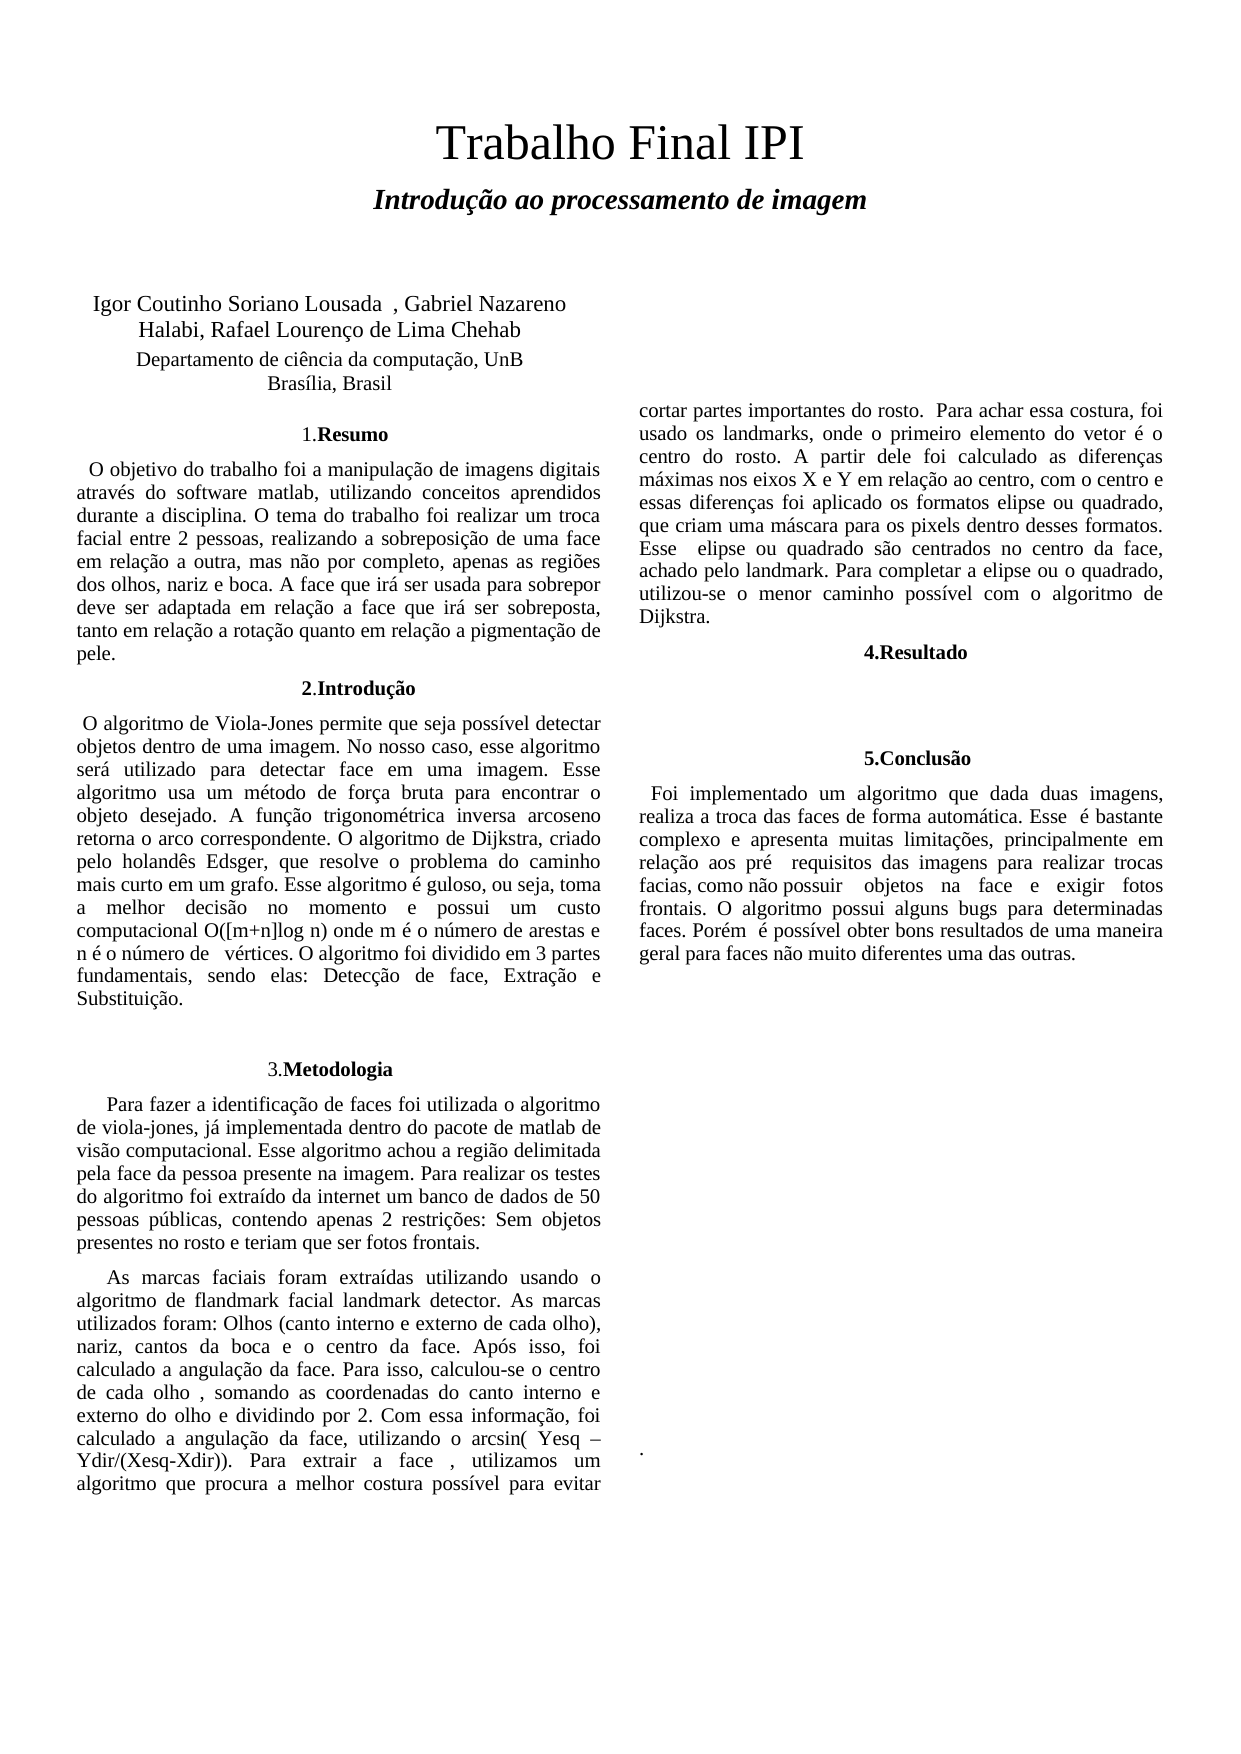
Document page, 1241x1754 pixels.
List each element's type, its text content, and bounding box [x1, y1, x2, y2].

text Departamento de ciência da computação, UnB [76, 347, 583, 371]
text 3.Metodologia [76, 1058, 601, 1081]
text Para fazer a identificação de faces foi utilizada o algoritmo de viola-jones, já implementada dentro do pacote de matlab de visão computacional. Esse algoritmo achou a região delimitada pela face da pessoa presente na imagem. Para realizar os testes do algoritmo foi extraído da internet um banco de dados de 50 pessoas públicas, contendo apenas 2 restrições: Sem objetos presentes no rosto e teriam que ser fotos frontais. [76, 1093, 601, 1254]
text 4.Resultado [639, 641, 1164, 664]
text . [639, 1437, 1164, 1459]
text Foi implementado um algoritmo que dada duas imagens, realiza a troca das faces de forma automática. Esse é bastante complexo e apresenta muitas limitações, principalmente em relação aos pré requisitos das imagens para realizar trocas facias, como não possuir objetos na face e exigir fotos frontais. O algoritmo possui alguns bugs para determinadas faces. Porém é possível obter bons resultados de uma maneira geral para faces não muito diferentes uma das outras. [639, 782, 1164, 965]
text O objetivo do trabalho foi a manipulação de imagens digitais através do software matlab, utilizando conceitos aprendidos durante a disciplina. O tema do trabalho foi realizar um troca facial entre 2 pessoas, realizando a sobreposição de uma face em relação a outra, mas não por completo, apenas as regiões dos olhos, nariz e boca. A face que irá ser usada para sobrepor deve ser adaptada em relação a face que irá ser sobreposta, tanto em relação a rotação quanto em relação a pigmentação de pele. [76, 459, 601, 665]
text 1.Resumo [76, 423, 601, 446]
text O algoritmo de Viola-Jones permite que seja possível detectar objetos dentro de uma imagem. No nosso caso, esse algoritmo será utilizado para detectar face em uma imagem. Esse algoritmo usa um método de força bruta para encontrar o objeto desejado. A função trigonométrica inversa arcoseno retorna o arco correspondente. O algoritmo de Dijkstra, criado pelo holandês Edsger, que resolve o problema do caminho mais curto em um grafo. Esse algoritmo é guloso, ou seja, toma a melhor decisão no momento e possui um custo computacional O([m+n]log n) onde m é o número de arestas e n é o número de vértices. O algoritmo foi dividido em 3 partes fundamentais, sendo elas: Detecção de face, Extração e Substituição. [76, 713, 601, 1010]
text 2.Introdução [76, 677, 601, 700]
subtitle Introdução ao processamento de imagem [76, 182, 1164, 216]
text Igor Coutinho Soriano Lousada , Gabriel Nazareno Halabi, Rafael Lourenço de Lima Chehab [76, 290, 583, 343]
title Trabalho Final IPI [76, 112, 1164, 170]
text cortar partes importantes do rosto. Para achar essa costura, foi usado os landmarks, onde o primeiro elemento do vetor é o centro do rosto. A partir dele foi calculado as diferenças máximas nos eixos X e Y em relação ao centro, com o centro e essas diferenças foi aplicado os formatos elipse ou quadrado, que criam uma máscara para os pixels dentro desses formatos. Esse elipse ou quadrado são centrados no centro da face, achado pelo landmark. Para completar a elipse ou o quadrado, utilizou-se o menor caminho possível com o algoritmo de Dijkstra. [639, 399, 1164, 628]
text 5.Conclusão [639, 747, 1164, 769]
text Brasília, Brasil [76, 371, 583, 395]
text As marcas faciais foram extraídas utilizando usando o algoritmo de flandmark facial landmark detector. As marcas utilizados foram: Olhos (canto interno e externo de cada olho), nariz, cantos da boca e o centro da face. Após isso, foi calculado a angulação da face. Para isso, calculou-se o centro de cada olho , somando as coordenadas do canto interno e externo do olho e dividindo por 2. Com essa informação, foi calculado a angulação da face, utilizando o arcsin( Yesq – Ydir/(Xesq-Xdir)). Para extrair a face , utilizamos um algoritmo que procura a melhor costura possível para evitar [76, 1266, 601, 1495]
